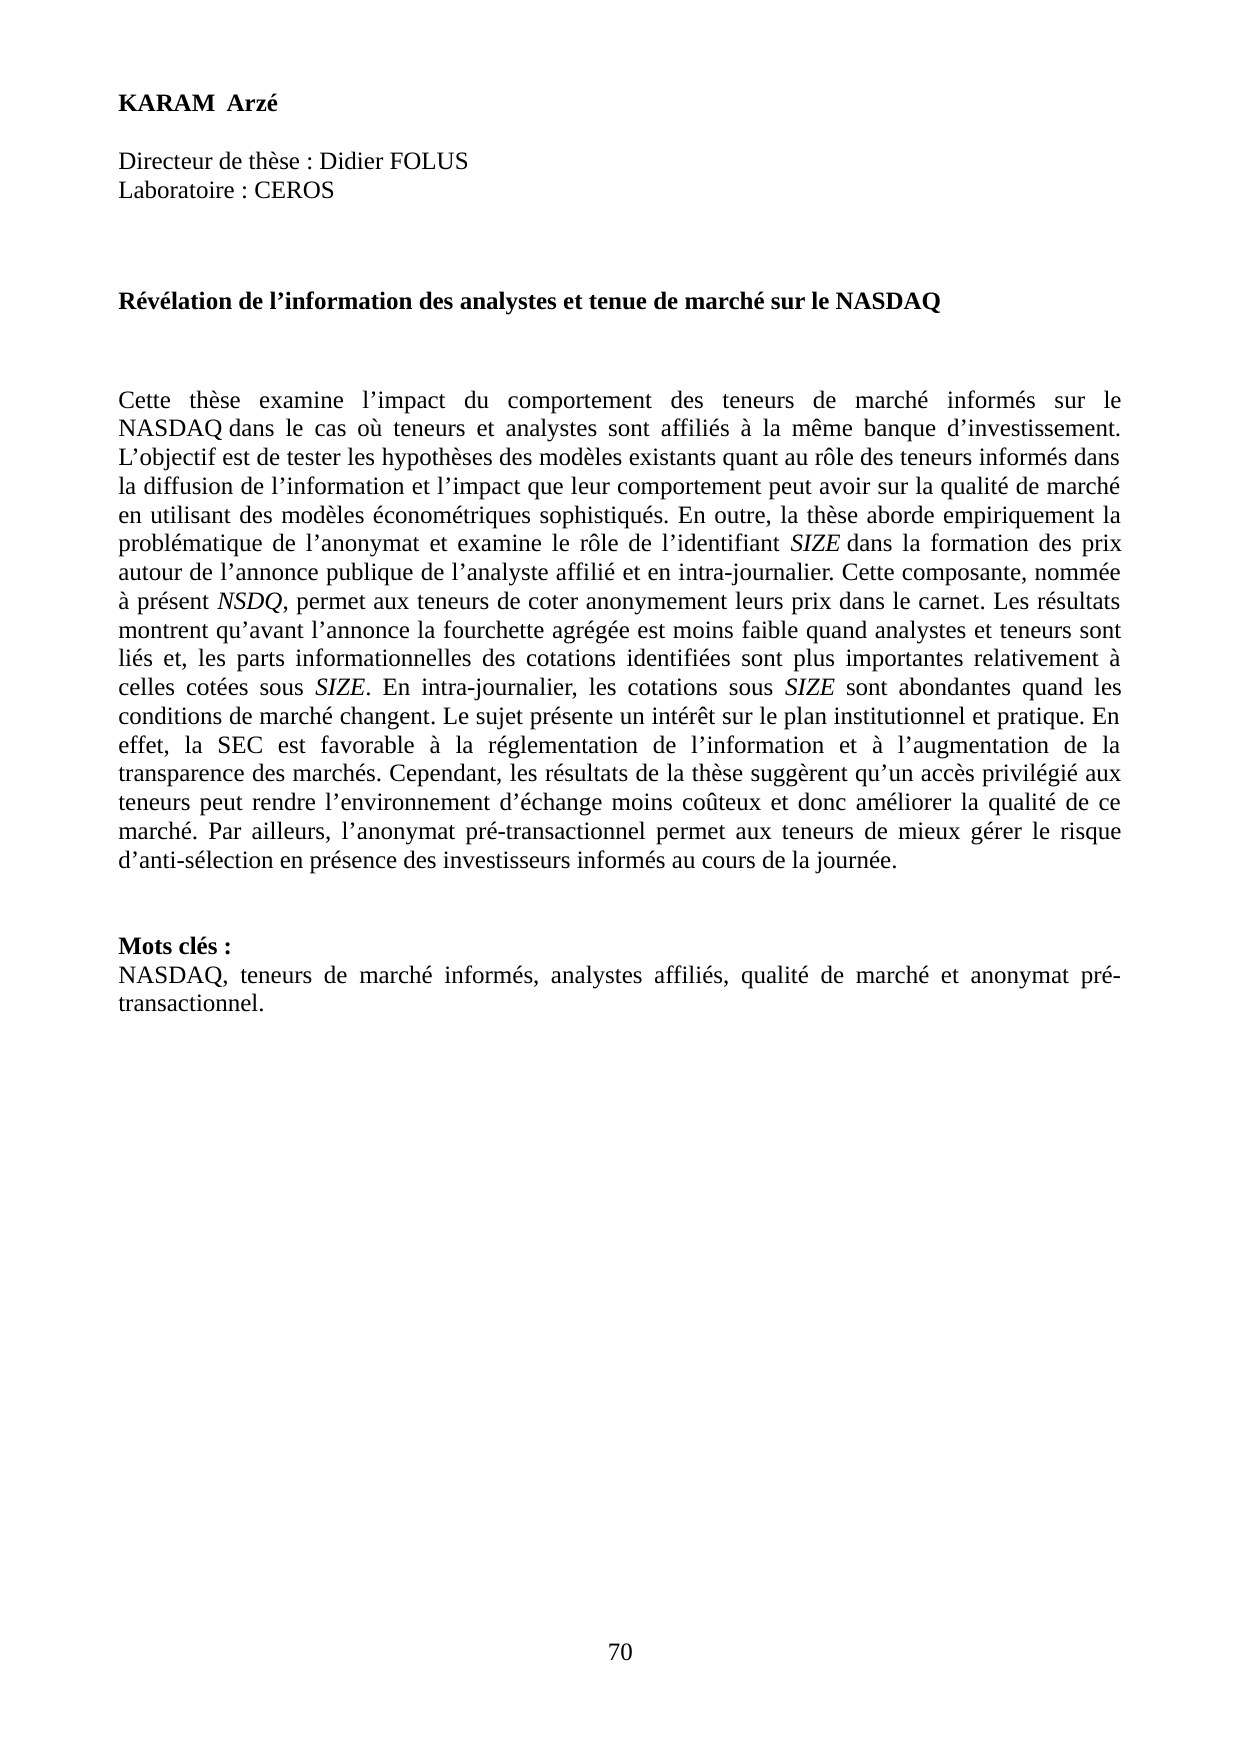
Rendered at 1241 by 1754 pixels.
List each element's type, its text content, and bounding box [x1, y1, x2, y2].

text Cette thèse examine l’impact du comportement des teneurs de marché informés sur le NASDAQ dans le cas où teneurs et analystes sont affiliés à la même banque d’investissement. L’objectif est de tester les hypothèses des modèles existants quant au rôle des teneurs informés dans la diffusion de l’information et l’impact que leur comportement peut avoir sur la qualité de marché en utilisant des modèles économétriques sophistiqués. En outre, la thèse aborde empiriquement la problématique de l’anonymat et examine le rôle de l’identifiant SIZE dans la formation des prix autour de l’annonce publique de l’analyste affilié et en intra-journalier. Cette composante, nommée à présent NSDQ, permet aux teneurs de coter anonymement leurs prix dans le carnet. Les résultats montrent qu’avant l’annonce la fourchette agrégée est moins faible quand analystes et teneurs sont liés et, les parts informationnelles des cotations identifiées sont plus importantes relativement à celles cotées sous SIZE. En intra-journalier, les cotations sous SIZE sont abondantes quand les conditions de marché changent. Le sujet présente un intérêt sur le plan institutionnel et pratique. En effet, la SEC est favorable à la réglementation de l’information et à l’augmentation de la transparence des marchés. Cependant, les résultats de la thèse suggèrent qu’un accès privilégié aux teneurs peut rendre l’environnement d’échange moins coûteux et donc améliorer la qualité de ce marché. Par ailleurs, l’anonymat pré-transactionnel permet aux teneurs de mieux gérer le risque d’anti-sélection en présence des investisseurs informés au cours de la journée. [118, 385, 1122, 873]
text Mots clés : [118, 931, 1122, 960]
text KARAM Arzé [118, 88, 1122, 117]
text Laboratoire : CEROS [118, 175, 1122, 203]
text Révélation de l’information des analystes et tenue de marché sur le NASDAQ [118, 286, 1122, 315]
text NASDAQ, teneurs de marché informés, analystes affiliés, qualité de marché et anonymat pré-transactionnel. [118, 960, 1122, 1017]
text Directeur de thèse : Didier FOLUS [118, 146, 1122, 175]
